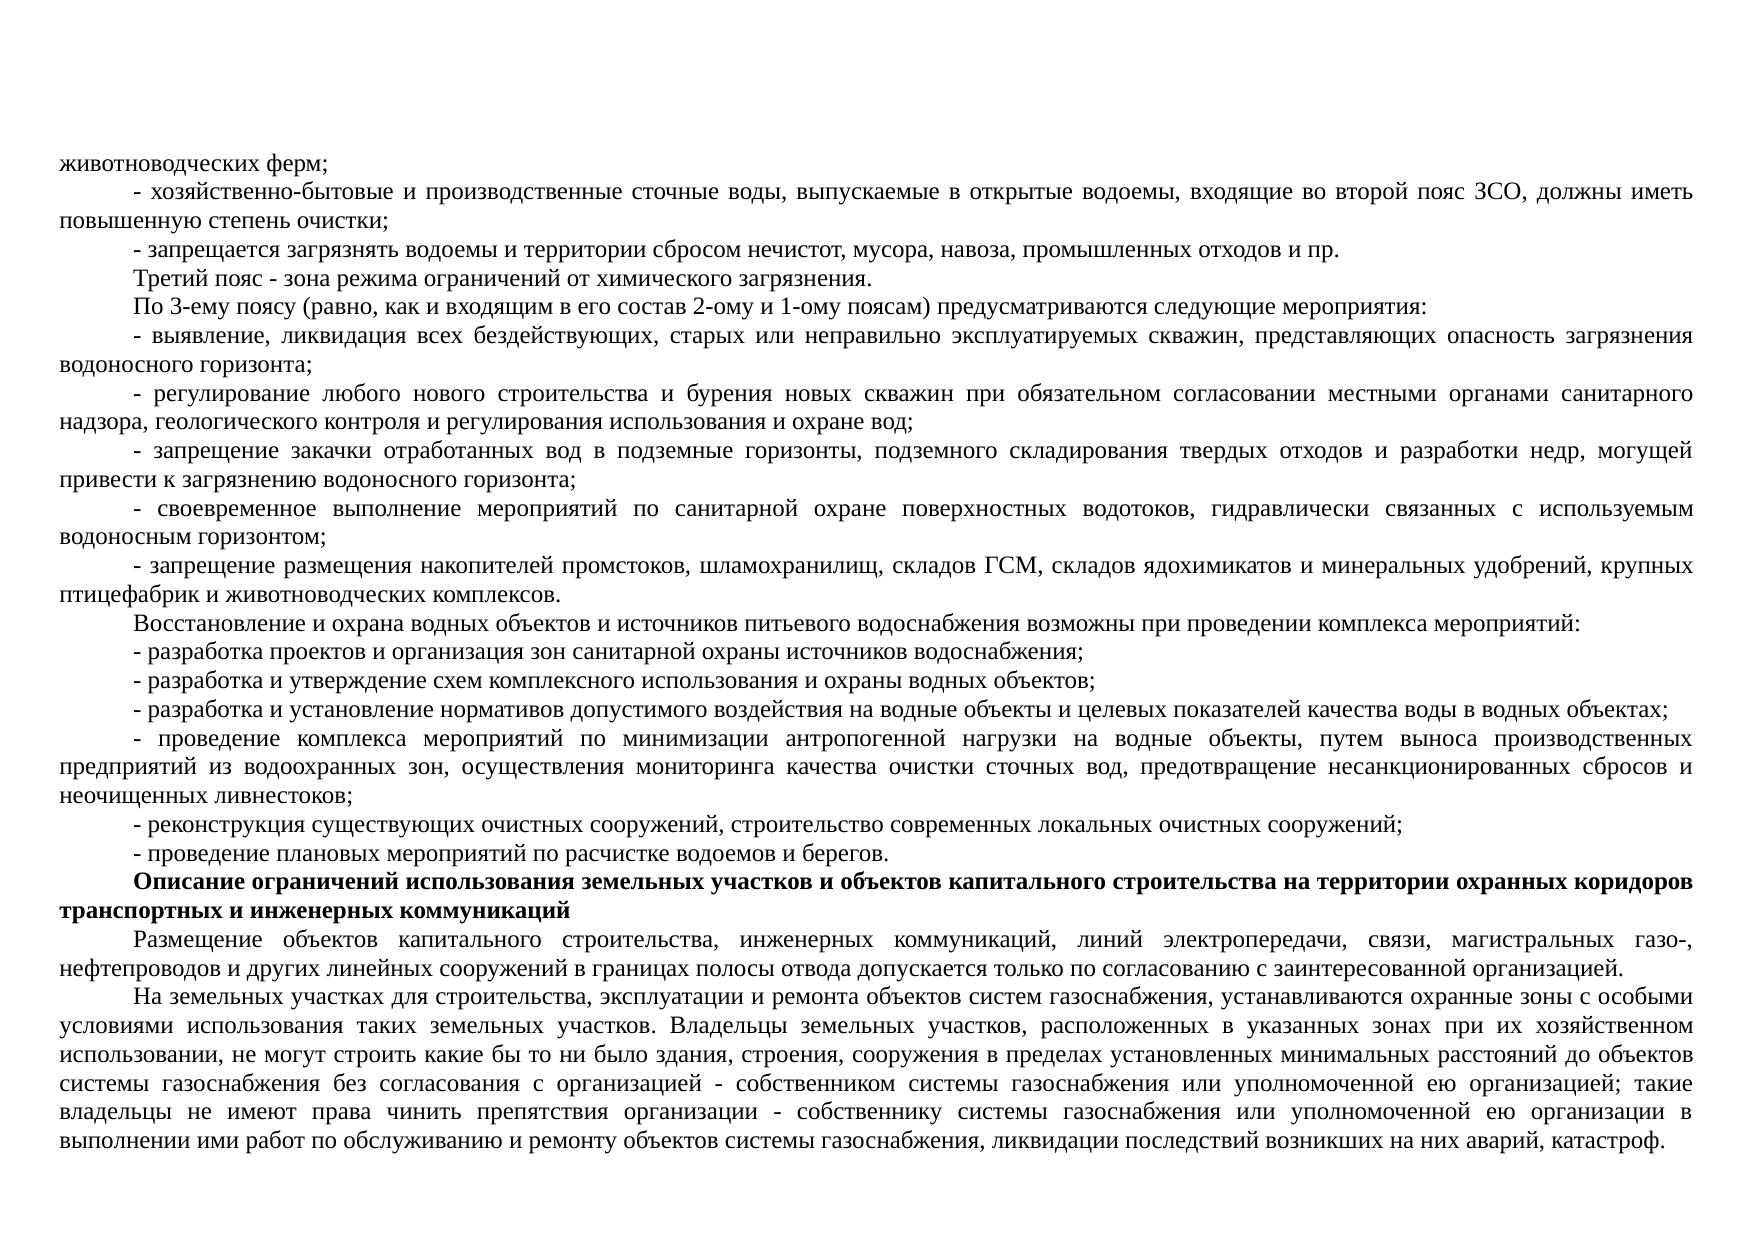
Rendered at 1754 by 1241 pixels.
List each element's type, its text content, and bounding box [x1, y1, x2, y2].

text - своевременное выполнение мероприятий по санитарной охране поверхностных водотоков, гидравлически связанных с используемым водоносным горизонтом; [59, 493, 1695, 550]
text - хозяйственно-бытовые и производственные сточные воды, выпускаемые в открытые водоемы, входящие во второй пояс ЗСО, должны иметь повышенную степень очистки; [59, 176, 1695, 234]
text - запрещается загрязнять водоемы и территории сбросом нечистот, мусора, навоза, промышленных отходов и пр. [59, 234, 1695, 263]
text Третий пояс - зона режима ограничений от химического загрязнения. [59, 263, 1695, 291]
text - реконструкция существующих очистных сооружений, строительство современных локальных очистных сооружений; [59, 809, 1695, 838]
text На земельных участках для строительства, эксплуатации и ремонта объектов систем газоснабжения, устанавливаются охранные зоны с особыми условиями использования таких земельных участков. Владельцы земельных участков, расположенных в указанных зонах при их хозяйственном использовании, не могут строить какие бы то ни было здания, строения, сооружения в пределах установленных минимальных расстояний до объектов системы газоснабжения без согласования с организацией - собственником системы газоснабжения или уполномоченной ею организацией; такие владельцы не имеют права чинить препятствия организации - собственнику системы газоснабжения или уполномоченной ею организации в выполнении ими работ по обслуживанию и ремонту объектов системы газоснабжения, ликвидации последствий возникших на них аварий, катастроф. [59, 981, 1695, 1154]
text - запрещение размещения накопителей промстоков, шламохранилищ, складов ГСМ, складов ядохимикатов и минеральных удобрений, крупных птицефабрик и животноводческих комплексов. [59, 550, 1695, 608]
text - разработка проектов и организация зон санитарной охраны источников водоснабжения; [59, 636, 1695, 665]
text животноводческих ферм; [59, 148, 1695, 176]
text - регулирование любого нового строительства и бурения новых скважин при обязательном согласовании местными органами санитарного надзора, геологического контроля и регулирования использования и охране вод; [59, 378, 1695, 435]
text - разработка и установление нормативов допустимого воздействия на водные объекты и целевых показателей качества воды в водных объектах; [59, 694, 1695, 723]
text - проведение плановых мероприятий по расчистке водоемов и берегов. [59, 838, 1695, 866]
text - разработка и утверждение схем комплексного использования и охраны водных объектов; [59, 665, 1695, 694]
text - выявление, ликвидация всех бездействующих, старых или неправильно эксплуатируемых скважин, представляющих опасность загрязнения водоносного горизонта; [59, 320, 1695, 378]
text Размещение объектов капитального строительства, инженерных коммуникаций, линий электропередачи, связи, магистральных газо-, нефтепроводов и других линейных сооружений в границах полосы отвода допускается только по согласованию с заинтересованной организацией. [59, 924, 1695, 981]
text - проведение комплекса мероприятий по минимизации антропогенной нагрузки на водные объекты, путем выноса производственных предприятий из водоохранных зон, осуществления мониторинга качества очистки сточных вод, предотвращение несанкционированных сбросов и неочищенных ливнестоков; [59, 723, 1695, 809]
text По 3-ему поясу (равно, как и входящим в его состав 2-ому и 1-ому поясам) предусматриваются следующие мероприятия: [59, 291, 1695, 320]
text Восстановление и охрана водных объектов и источников питьевого водоснабжения возможны при проведении комплекса мероприятий: [59, 608, 1695, 636]
text - запрещение закачки отработанных вод в подземные горизонты, подземного складирования твердых отходов и разработки недр, могущей привести к загрязнению водоносного горизонта; [59, 435, 1695, 493]
text Описание ограничений использования земельных участков и объектов капитального строительства на территории охранных коридоров транспортных и инженерных коммуникаций [59, 866, 1695, 924]
